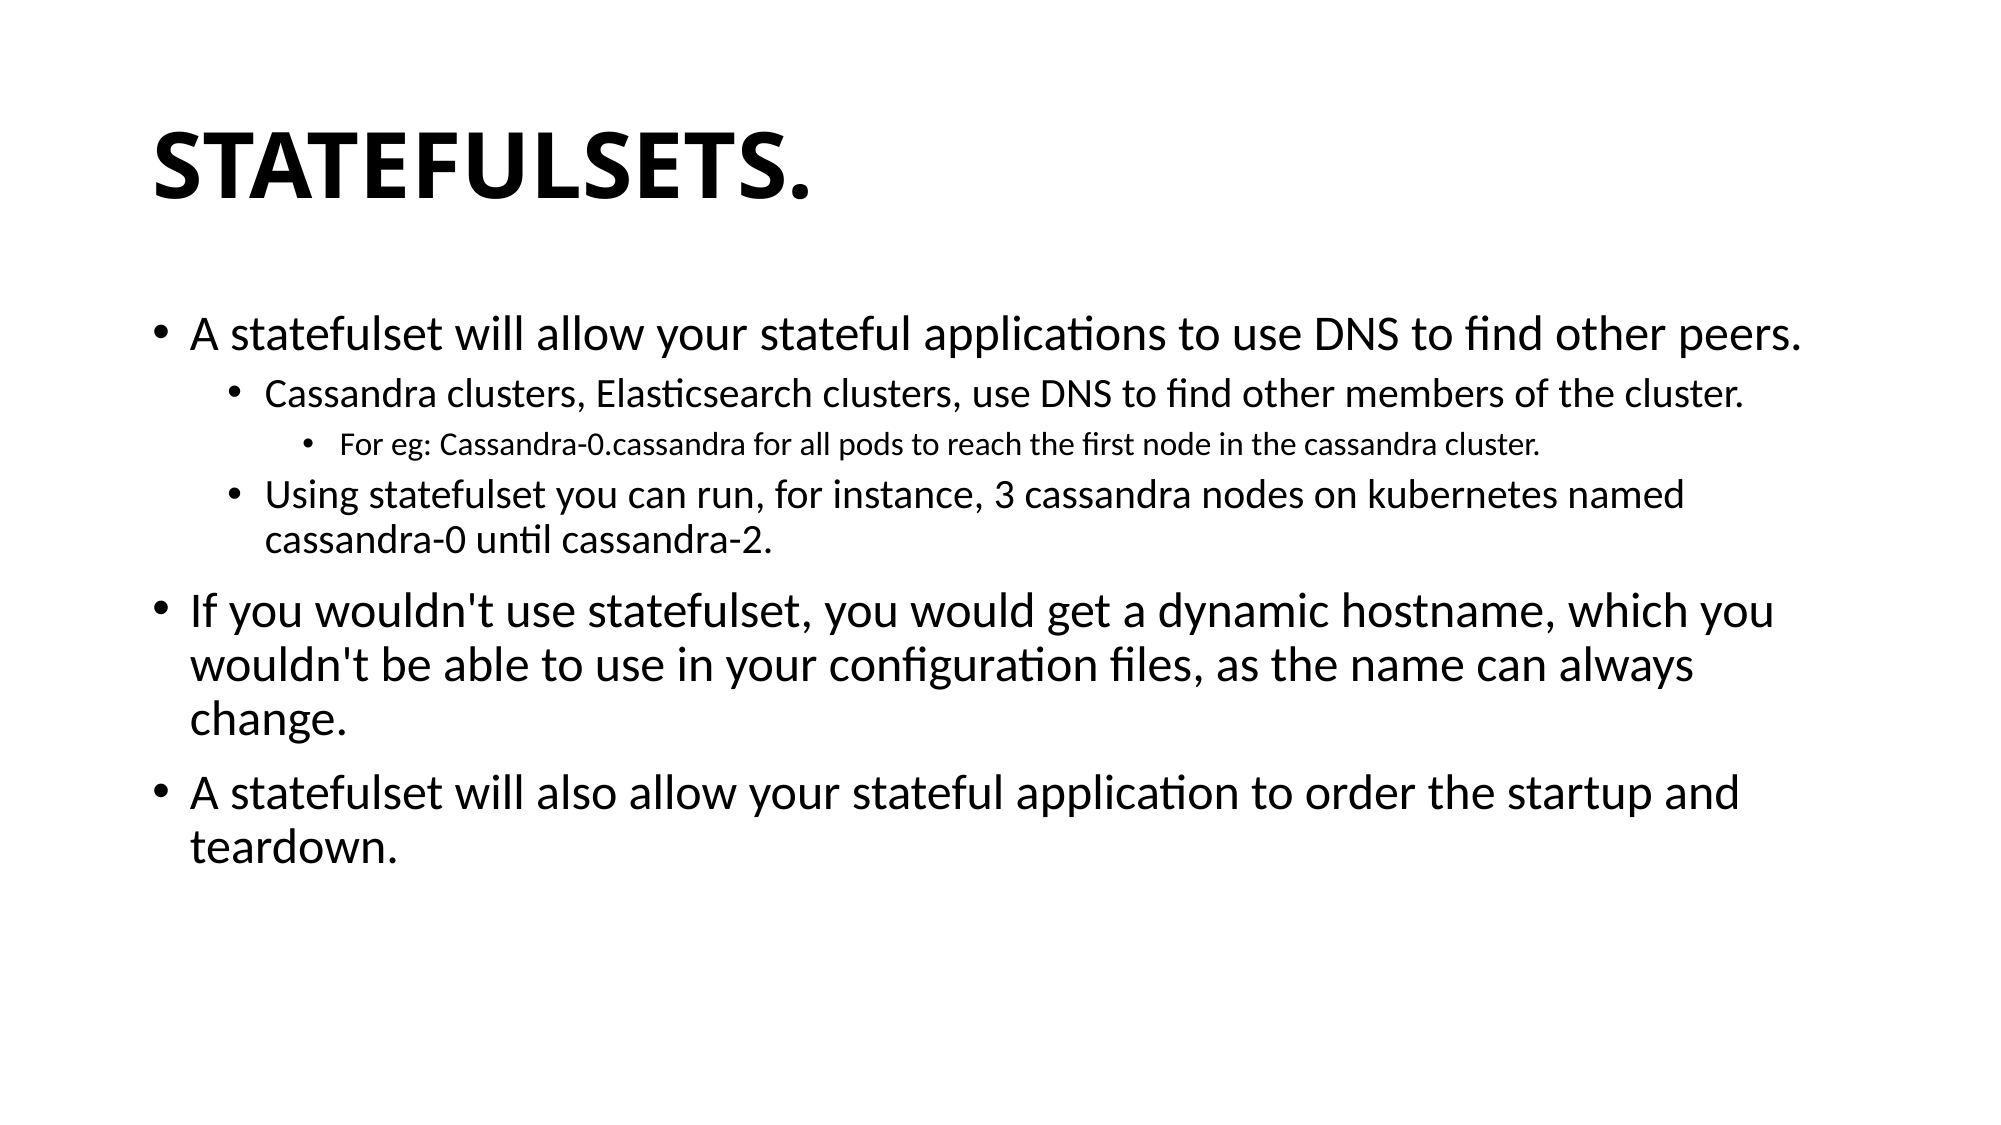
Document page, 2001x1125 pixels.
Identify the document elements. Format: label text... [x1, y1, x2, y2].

list A statefulset will allow your stateful applications to use DNS to find other peers. Cassandra clusters, Elasticsearch clusters, use DNS to find other members of the cluster. For eg: Cassandra-0.cassandra for all pods to reach the first node in the cassandra cluster. Using statefulset you can run, for instance, 3 cassandra nodes on kubernetes named cassandra-0 until cassandra-2. If you wouldn't use statefulset, you would get a dynamic hostname, which you wouldn't be able to use in your configuration files, as the name can always change. A statefulset will also allow your stateful application to order the startup and teardown. [137, 299, 1863, 1014]
title STATEFULSETS. [137, 59, 1863, 278]
